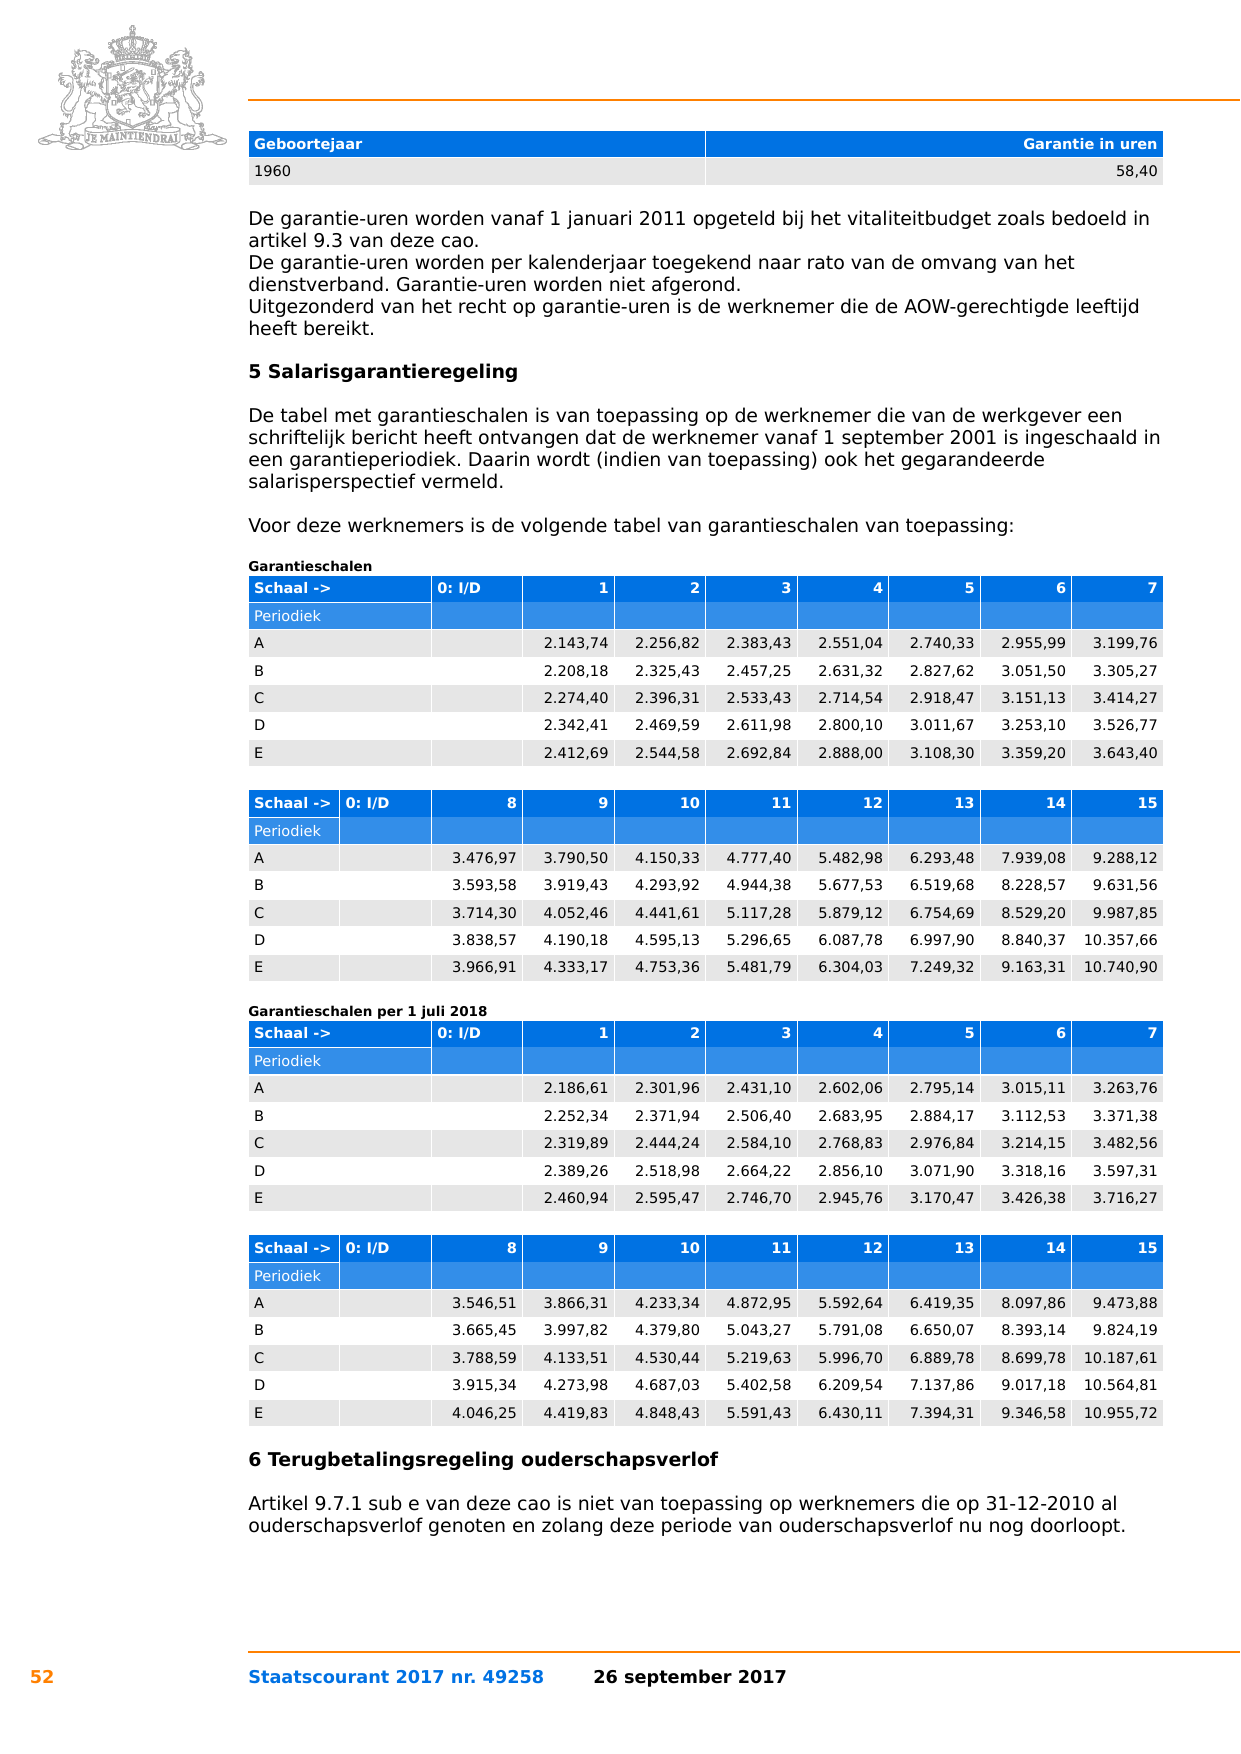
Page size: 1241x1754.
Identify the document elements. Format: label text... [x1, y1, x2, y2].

table_cell 3.263,76 [1072, 1076, 1163, 1102]
table_cell 10.357,66 [1072, 927, 1163, 954]
table_cell 2 [615, 576, 705, 602]
table_cell 3.015,11 [981, 1076, 1071, 1102]
table_cell 3.414,27 [1072, 685, 1163, 712]
table_cell 2.319,89 [523, 1130, 614, 1157]
table_cell 2.800,10 [798, 713, 888, 739]
table_cell 2 [615, 1021, 705, 1047]
table_cell 5.043,27 [706, 1318, 797, 1344]
table_cell 9.017,18 [981, 1373, 1071, 1399]
table_cell 0: I/D [432, 576, 522, 602]
table_cell 3.071,90 [889, 1158, 980, 1184]
table_cell [340, 927, 431, 954]
table_cell 9.346,58 [981, 1400, 1071, 1426]
table_cell 2.371,94 [615, 1103, 705, 1129]
table_cell 2.683,95 [798, 1103, 888, 1129]
table_cell 4.052,46 [523, 900, 614, 926]
table_cell 4.848,43 [615, 1400, 705, 1426]
table_cell [432, 1103, 522, 1129]
table_cell 2.383,43 [706, 630, 797, 657]
table_cell 2.918,47 [889, 685, 980, 712]
table_cell 2.274,40 [523, 685, 614, 712]
table_header 11 [706, 1235, 797, 1262]
table_cell 5.296,65 [706, 927, 797, 954]
table_cell 3.371,38 [1072, 1103, 1163, 1129]
table_cell 3.866,31 [523, 1290, 614, 1317]
table_cell 6.889,78 [889, 1345, 980, 1371]
table_cell 8.840,37 [981, 927, 1071, 954]
table_cell B [249, 1103, 431, 1129]
table_cell 58,40 [706, 158, 1163, 185]
table_cell 3.011,67 [889, 713, 980, 739]
table_cell 10.187,61 [1072, 1345, 1163, 1371]
text De tabel met garantieschalen is van toepassing op de werknemer die van de werkgever een schriftelijk bericht heeft ontvangen dat de werknemer vanaf 1 september 2001 is ingeschaald in een garantieperiodiek. Daarin wordt (indien van toepassing) ook het gegarandeerde salarisperspectief vermeld. [248, 405, 1163, 493]
table_cell 0: I/D [432, 1021, 522, 1047]
table_cell 2.768,83 [798, 1130, 888, 1157]
table_cell 4.379,80 [615, 1318, 705, 1344]
table_cell 5.677,53 [798, 873, 888, 899]
table_cell B [249, 873, 339, 899]
table_cell 8.529,20 [981, 900, 1071, 926]
table_cell 3.305,27 [1072, 658, 1163, 684]
table_cell 9.288,12 [1072, 845, 1163, 871]
table_cell 4.133,51 [523, 1345, 614, 1371]
table_cell 2.208,18 [523, 658, 614, 684]
table_cell 5.791,08 [798, 1318, 888, 1344]
table_cell 6.209,54 [798, 1373, 888, 1399]
table_cell 2.301,96 [615, 1076, 705, 1102]
table_header 0: I/D [340, 790, 431, 817]
table_cell 3.597,31 [1072, 1158, 1163, 1184]
table_cell 6.754,69 [889, 900, 980, 926]
table_cell 2.143,74 [523, 630, 614, 657]
table_cell 4.419,83 [523, 1400, 614, 1426]
table_header Schaal -> [249, 790, 339, 817]
table_cell Periodiek [249, 1263, 339, 1289]
table_cell 4.046,25 [432, 1400, 522, 1426]
table_cell 3.593,58 [432, 873, 522, 899]
table_cell 4.333,17 [523, 955, 614, 981]
table_cell 4.233,34 [615, 1290, 705, 1317]
table_cell 2.714,54 [798, 685, 888, 712]
table_cell [432, 1130, 522, 1157]
table_cell 1 [523, 576, 614, 602]
table_cell 2.396,31 [615, 685, 705, 712]
table_cell 8.228,57 [981, 873, 1071, 899]
table_cell D [249, 1373, 339, 1399]
table_cell 2.460,94 [523, 1185, 614, 1211]
table_cell 3.199,76 [1072, 630, 1163, 657]
table_header 0: I/D [340, 1235, 431, 1262]
table_cell Periodiek [249, 603, 431, 629]
table_cell [340, 1345, 431, 1371]
table_cell [889, 817, 980, 844]
table_cell A [249, 1076, 431, 1102]
table_cell 3.482,56 [1072, 1130, 1163, 1157]
table_cell 2.444,24 [615, 1130, 705, 1157]
table_cell E [249, 1400, 339, 1426]
table_header 12 [798, 1235, 888, 1262]
table_cell 7.394,31 [889, 1400, 980, 1426]
table_cell 7 [1072, 1021, 1163, 1047]
table_cell 3.716,27 [1072, 1185, 1163, 1211]
table_cell 4.150,33 [615, 845, 705, 871]
table_cell Schaal -> [249, 576, 431, 602]
table_cell 4.190,18 [523, 927, 614, 954]
table_cell [432, 713, 522, 739]
table_cell A [249, 630, 431, 657]
table_cell 3.665,45 [432, 1318, 522, 1344]
table_cell [523, 1262, 614, 1289]
table_cell 2.342,41 [523, 713, 614, 739]
table_header 15 [1072, 790, 1163, 817]
table_cell 6.304,03 [798, 955, 888, 981]
table_cell 2.746,70 [706, 1185, 797, 1211]
table_cell 2.431,10 [706, 1076, 797, 1102]
table_cell 5.592,64 [798, 1290, 888, 1317]
table_cell [981, 1262, 1071, 1289]
table_cell 5.591,43 [706, 1400, 797, 1426]
table_cell 6.293,48 [889, 845, 980, 871]
table_cell B [249, 658, 431, 684]
table_cell [706, 1262, 797, 1289]
table_cell 2.325,43 [615, 658, 705, 684]
table_cell 2.740,33 [889, 630, 980, 657]
table_cell 2.584,10 [706, 1130, 797, 1157]
table_cell 10.564,81 [1072, 1373, 1163, 1399]
table_cell [432, 1158, 522, 1184]
table_cell [1072, 817, 1163, 844]
table_cell E [249, 1185, 431, 1211]
table_cell 10.955,72 [1072, 1400, 1163, 1426]
table_cell 2.412,69 [523, 740, 614, 766]
table_cell 2.976,84 [889, 1130, 980, 1157]
subtitle 6 Terugbetalingsregeling ouderschapsverlof [248, 1449, 1163, 1471]
table_cell 6.519,68 [889, 873, 980, 899]
table_cell A [249, 1290, 339, 1317]
table_cell 5.219,63 [706, 1345, 797, 1371]
table_cell 3.966,91 [432, 955, 522, 981]
table_cell 6.087,78 [798, 927, 888, 954]
table_cell [981, 817, 1071, 844]
table_cell 2.551,04 [798, 630, 888, 657]
table_cell 4.687,03 [615, 1373, 705, 1399]
table_cell [340, 1318, 431, 1344]
table_cell 5 [889, 576, 980, 602]
table_cell D [249, 713, 431, 739]
table_cell 7.137,86 [889, 1373, 980, 1399]
table_header 8 [432, 1235, 522, 1262]
table_cell 4 [798, 576, 888, 602]
table_cell 4.872,95 [706, 1290, 797, 1317]
table_cell 10.740,90 [1072, 955, 1163, 981]
table_cell [798, 817, 888, 844]
table_cell [432, 1185, 522, 1211]
table_cell 5.481,79 [706, 955, 797, 981]
table_cell [340, 1290, 431, 1317]
table_cell 5 [889, 1021, 980, 1047]
text De garantie-uren worden per kalenderjaar toegekend naar rato van de omvang van het dienstverband. Garantie-uren worden niet afgerond. [248, 252, 1163, 296]
table_cell 3.919,43 [523, 873, 614, 899]
table_cell 2.252,34 [523, 1103, 614, 1129]
table_cell 2.827,62 [889, 658, 980, 684]
table_cell 3.112,53 [981, 1103, 1071, 1129]
table_cell 2.457,25 [706, 658, 797, 684]
table_cell 2.533,43 [706, 685, 797, 712]
table_cell 7.249,32 [889, 955, 980, 981]
table_cell 4.273,98 [523, 1373, 614, 1399]
table_cell 9.473,88 [1072, 1290, 1163, 1317]
text Voor deze werknemers is de volgende tabel van garantieschalen van toepassing: [248, 515, 1163, 537]
table_cell 2.518,98 [615, 1158, 705, 1184]
text De garantie-uren worden vanaf 1 januari 2011 opgeteld bij het vitaliteitbudget zoals bedoeld in artikel 9.3 van deze cao. [248, 208, 1163, 252]
table_header 14 [981, 790, 1071, 817]
table_cell [340, 873, 431, 899]
table_cell 1 [523, 1021, 614, 1047]
table_cell 3.643,40 [1072, 740, 1163, 766]
table_cell 3.476,97 [432, 845, 522, 871]
table_cell 4.777,40 [706, 845, 797, 871]
picture [38, 25, 227, 150]
table_cell 3.426,38 [981, 1185, 1071, 1211]
table_header 14 [981, 1235, 1071, 1262]
table_cell 2.664,22 [706, 1158, 797, 1184]
table_cell 4.595,13 [615, 927, 705, 954]
table_cell [706, 817, 797, 844]
table_cell 5.482,98 [798, 845, 888, 871]
table_cell [432, 740, 522, 766]
table_cell [432, 658, 522, 684]
table_cell 3.788,59 [432, 1345, 522, 1371]
table_cell 4 [798, 1021, 888, 1047]
table_cell C [249, 1130, 431, 1157]
table_cell 3.051,50 [981, 658, 1071, 684]
table_cell 7 [1072, 576, 1163, 602]
table_cell 2.256,82 [615, 630, 705, 657]
table_cell 2.955,99 [981, 630, 1071, 657]
table_cell Schaal -> [249, 1021, 431, 1047]
table_cell 3.108,30 [889, 740, 980, 766]
table_cell 2.884,17 [889, 1103, 980, 1129]
table_cell [432, 1076, 522, 1102]
table_cell 2.945,76 [798, 1185, 888, 1211]
table_cell 4.530,44 [615, 1345, 705, 1371]
table_header Garantie in uren [706, 131, 1163, 157]
table_cell D [249, 927, 339, 954]
table_cell [889, 1262, 980, 1289]
table_cell 2.888,00 [798, 740, 888, 766]
table_cell 3.915,34 [432, 1373, 522, 1399]
table_cell C [249, 685, 431, 712]
table_cell 2.544,58 [615, 740, 705, 766]
table_cell C [249, 900, 339, 926]
table_header 10 [615, 1235, 705, 1262]
table_cell 6.430,11 [798, 1400, 888, 1426]
table_cell 6 [981, 1021, 1071, 1047]
table_cell [615, 817, 705, 844]
table_cell [798, 1262, 888, 1289]
table_cell [523, 817, 614, 844]
table_cell 5.117,28 [706, 900, 797, 926]
table_cell 2.469,59 [615, 713, 705, 739]
table_cell 8.393,14 [981, 1318, 1071, 1344]
table_cell [340, 955, 431, 981]
table_cell 3.359,20 [981, 740, 1071, 766]
table_cell 2.795,14 [889, 1076, 980, 1102]
table_header 8 [432, 790, 522, 817]
table_cell 2.631,32 [798, 658, 888, 684]
table_cell 2.611,98 [706, 713, 797, 739]
table_cell 9.163,31 [981, 955, 1071, 981]
table_cell [432, 630, 522, 657]
table_cell 3.214,15 [981, 1130, 1071, 1157]
table_cell [340, 845, 431, 871]
table_header 11 [706, 790, 797, 817]
table_cell [340, 1373, 431, 1399]
table_cell 2.506,40 [706, 1103, 797, 1129]
table_header Garantieschalen [248, 559, 1163, 574]
table_cell 3.714,30 [432, 900, 522, 926]
table_header 13 [889, 790, 980, 817]
table_cell 7.939,08 [981, 845, 1071, 871]
table_cell D [249, 1158, 431, 1184]
table_cell 2.595,47 [615, 1185, 705, 1211]
table_cell Periodiek [249, 818, 339, 844]
table_cell 3 [706, 576, 797, 602]
table_header Geboortejaar [249, 131, 705, 157]
table_cell 6.997,90 [889, 927, 980, 954]
table_cell 9.824,19 [1072, 1318, 1163, 1344]
table_header 9 [523, 1235, 614, 1262]
table_cell [432, 685, 522, 712]
table_cell 3.997,82 [523, 1318, 614, 1344]
table_cell 2.602,06 [798, 1076, 888, 1102]
table_cell 6.419,35 [889, 1290, 980, 1317]
table_cell [615, 1262, 705, 1289]
table_cell 2.856,10 [798, 1158, 888, 1184]
table_cell B [249, 1318, 339, 1344]
table_cell 2.186,61 [523, 1076, 614, 1102]
table_cell 8.699,78 [981, 1345, 1071, 1371]
table_cell Periodiek [249, 1048, 431, 1074]
text Artikel 9.7.1 sub e van deze cao is niet van toepassing op werknemers die op 31-12-2010 al ouderschapsverlof genoten en zolang deze periode van ouderschapsverlof nu nog doorloopt. [248, 1493, 1163, 1537]
table_cell 2.389,26 [523, 1158, 614, 1184]
table_cell 9.631,56 [1072, 873, 1163, 899]
table_cell 5.402,58 [706, 1373, 797, 1399]
table_cell [340, 900, 431, 926]
table_cell 3.838,57 [432, 927, 522, 954]
table_cell 4.293,92 [615, 873, 705, 899]
table_cell 9.987,85 [1072, 900, 1163, 926]
table_cell 4.944,38 [706, 873, 797, 899]
table_cell 8.097,86 [981, 1290, 1071, 1317]
table_cell 4.441,61 [615, 900, 705, 926]
table_cell E [249, 955, 339, 981]
table_cell [1072, 1262, 1163, 1289]
text Uitgezonderd van het recht op garantie-uren is de werknemer die de AOW-gerechtigde leeftijd heeft bereikt. [248, 296, 1163, 339]
table_cell 6.650,07 [889, 1318, 980, 1344]
table_cell 3.318,16 [981, 1158, 1071, 1184]
table_header 9 [523, 790, 614, 817]
table_header 12 [798, 790, 888, 817]
table_cell 1960 [249, 158, 705, 185]
table_cell 3.526,77 [1072, 713, 1163, 739]
table_cell 3.151,13 [981, 685, 1071, 712]
subtitle 5 Salarisgarantieregeling [248, 361, 1163, 383]
table_cell C [249, 1345, 339, 1371]
table_cell 3.546,51 [432, 1290, 522, 1317]
table_cell 2.692,84 [706, 740, 797, 766]
table_cell 3.790,50 [523, 845, 614, 871]
table_cell 3.170,47 [889, 1185, 980, 1211]
table_header Garantieschalen per 1 juli 2018 [248, 1004, 1163, 1020]
table_cell 4.753,36 [615, 955, 705, 981]
table_header 15 [1072, 1235, 1163, 1262]
table_cell A [249, 845, 339, 871]
table_cell E [249, 740, 431, 766]
table_cell 6 [981, 576, 1071, 602]
table_cell 5.996,70 [798, 1345, 888, 1371]
table_header 13 [889, 1235, 980, 1262]
table_cell 3 [706, 1021, 797, 1047]
table_header Schaal -> [249, 1235, 339, 1262]
table_cell 5.879,12 [798, 900, 888, 926]
table_cell [340, 1400, 431, 1426]
table_cell 3.253,10 [981, 713, 1071, 739]
table_header 10 [615, 790, 705, 817]
